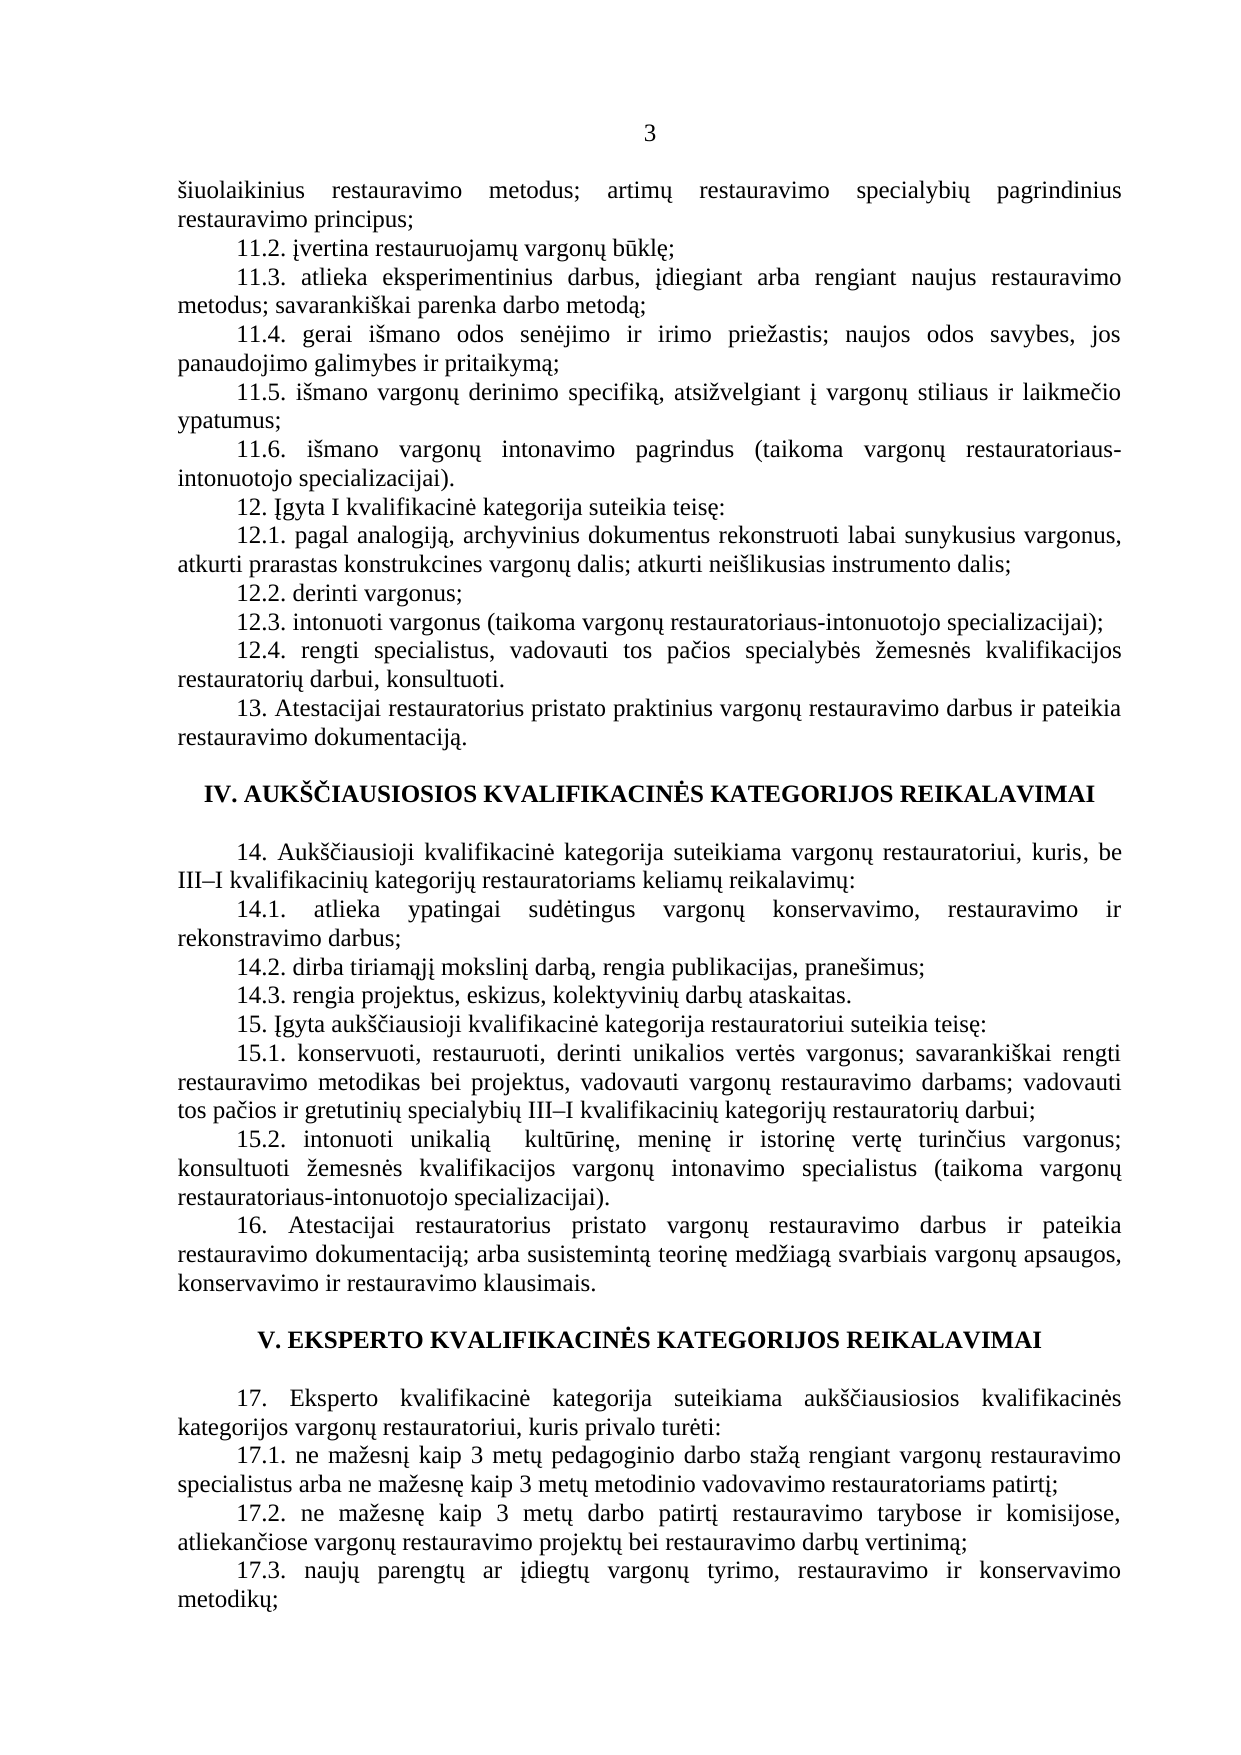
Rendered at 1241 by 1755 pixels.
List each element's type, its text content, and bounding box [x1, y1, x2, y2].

text 12.3. intonuoti vargonus (taikoma vargonų restauratoriaus-intonuotojo specializacijai); [177, 607, 1122, 636]
text 15.1. konservuoti, restauruoti, derinti unikalios vertės vargonus; savarankiškai rengti restauravimo metodikas bei projektus, vadovauti vargonų restauravimo darbams; vadovauti tos pačios ir gretutinių specialybių III–I kvalifikacinių kategorijų restauratorių darbui; [177, 1038, 1122, 1124]
text 12.4. rengti specialistus, vadovauti tos pačios specialybės žemesnės kvalifikacijos restauratorių darbui, konsultuoti. [177, 636, 1122, 693]
text 13. Atestacijai restauratorius pristato praktinius vargonų restauravimo darbus ir pateikia restauravimo dokumentaciją. [177, 693, 1122, 751]
text 17.1. ne mažesnį kaip 3 metų pedagoginio darbo stažą rengiant vargonų restauravimo specialistus arba ne mažesnę kaip 3 metų metodinio vadovavimo restauratoriams patirtį; [177, 1441, 1122, 1498]
text 11.5. išmano vargonų derinimo specifiką, atsižvelgiant į vargonų stiliaus ir laikmečio ypatumus; [177, 377, 1122, 434]
text V. EKSPERTO KVALIFIKACINĖS KATEGORIJOS REIKALAVIMAI [177, 1326, 1122, 1354]
text 14. Aukščiausioji kvalifikacinė kategorija suteikiama vargonų restauratoriui, kuris, be III–I kvalifikacinių kategorijų restauratoriams keliamų reikalavimų: [177, 837, 1122, 894]
text 16. Atestacijai restauratorius pristato vargonų restauravimo darbus ir pateikia restauravimo dokumentaciją; arba susistemintą teorinę medžiagą svarbiais vargonų apsaugos, konservavimo ir restauravimo klausimais. [177, 1211, 1122, 1297]
text 11.6. išmano vargonų intonavimo pagrindus (taikoma vargonų restauratoriaus-intonuotojo specializacijai). [177, 434, 1122, 492]
text 11.4. gerai išmano odos senėjimo ir irimo priežastis; naujos odos savybes, jos panaudojimo galimybes ir pritaikymą; [177, 319, 1122, 377]
text 15. Įgyta aukščiausioji kvalifikacinė kategorija restauratoriui suteikia teisę: [177, 1009, 1122, 1038]
text 11.2. įvertina restauruojamų vargonų būklę; [177, 233, 1122, 262]
text 12.1. pagal analogiją, archyvinius dokumentus rekonstruoti labai sunykusius vargonus, atkurti prarastas konstrukcines vargonų dalis; atkurti neišlikusias instrumento dalis; [177, 521, 1122, 578]
text 12.2. derinti vargonus; [177, 578, 1122, 607]
text 14.3. rengia projektus, eskizus, kolektyvinių darbų ataskaitas. [177, 981, 1122, 1009]
text 14.2. dirba tiriamąjį mokslinį darbą, rengia publikacijas, pranešimus; [177, 952, 1122, 981]
text šiuolaikinius restauravimo metodus; artimų restauravimo specialybių pagrindinius restauravimo principus; [177, 176, 1122, 233]
text 11.3. atlieka eksperimentinius darbus, įdiegiant arba rengiant naujus restauravimo metodus; savarankiškai parenka darbo metodą; [177, 262, 1122, 319]
text IV. AUKŠČIAUSIOSIOS KVALIFIKACINĖS KATEGORIJOS REIKALAVIMAI [177, 779, 1122, 808]
text 15.2. intonuoti unikalią kultūrinę, meninę ir istorinę vertę turinčius vargonus; konsultuoti žemesnės kvalifikacijos vargonų intonavimo specialistus (taikoma vargonų restauratoriaus-intonuotojo specializacijai). [177, 1124, 1122, 1211]
text 17.3. naujų parengtų ar įdiegtų vargonų tyrimo, restauravimo ir konservavimo metodikų; [177, 1556, 1122, 1613]
text 17. Eksperto kvalifikacinė kategorija suteikiama aukščiausiosios kvalifikacinės kategorijos vargonų restauratoriui, kuris privalo turėti: [177, 1383, 1122, 1441]
text 14.1. atlieka ypatingai sudėtingus vargonų konservavimo, restauravimo ir rekonstravimo darbus; [177, 894, 1122, 952]
text 12. Įgyta I kvalifikacinė kategorija suteikia teisę: [177, 492, 1122, 521]
text 17.2. ne mažesnę kaip 3 metų darbo patirtį restauravimo tarybose ir komisijose, atliekančiose vargonų restauravimo projektų bei restauravimo darbų vertinimą; [177, 1498, 1122, 1556]
